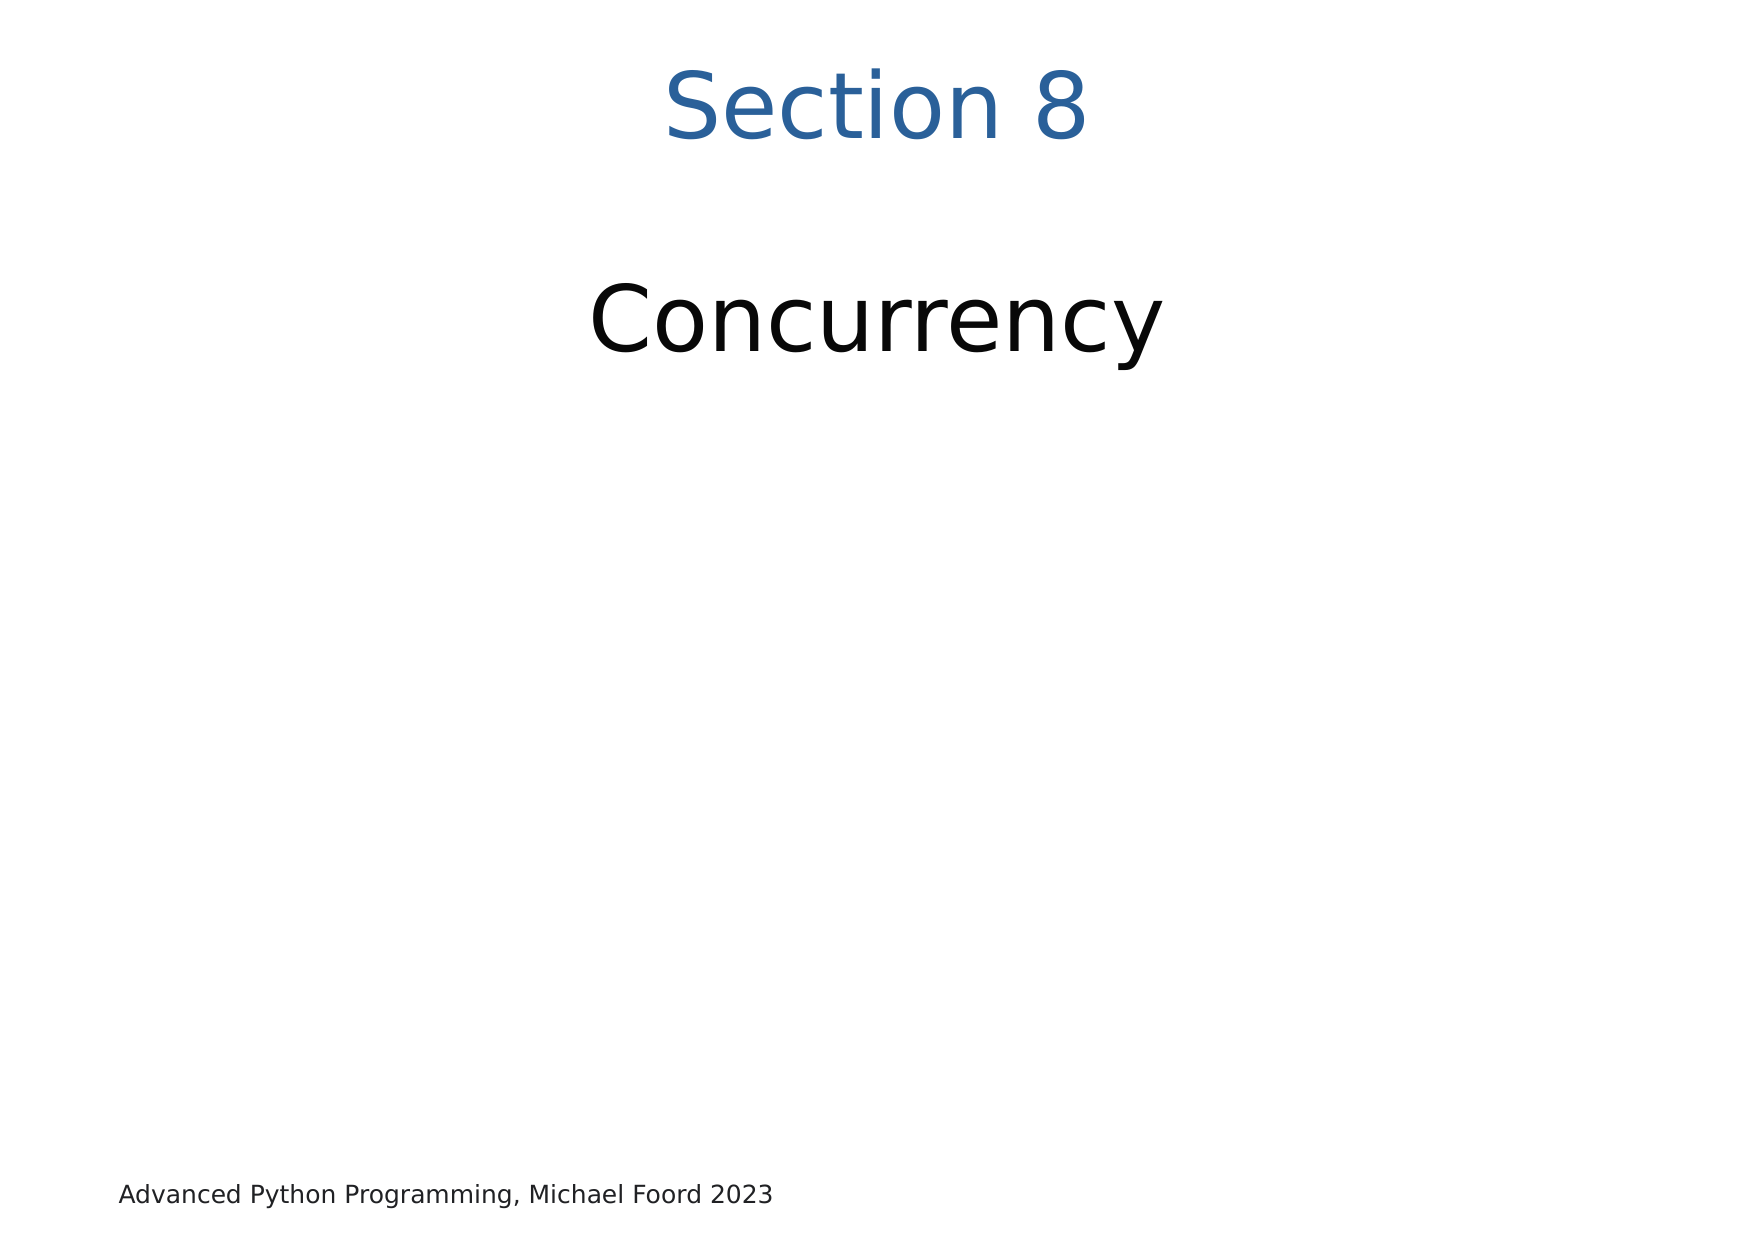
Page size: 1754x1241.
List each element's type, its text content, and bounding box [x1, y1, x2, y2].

text Concurrency [118, 266, 1636, 373]
text Section 8 [118, 53, 1636, 160]
